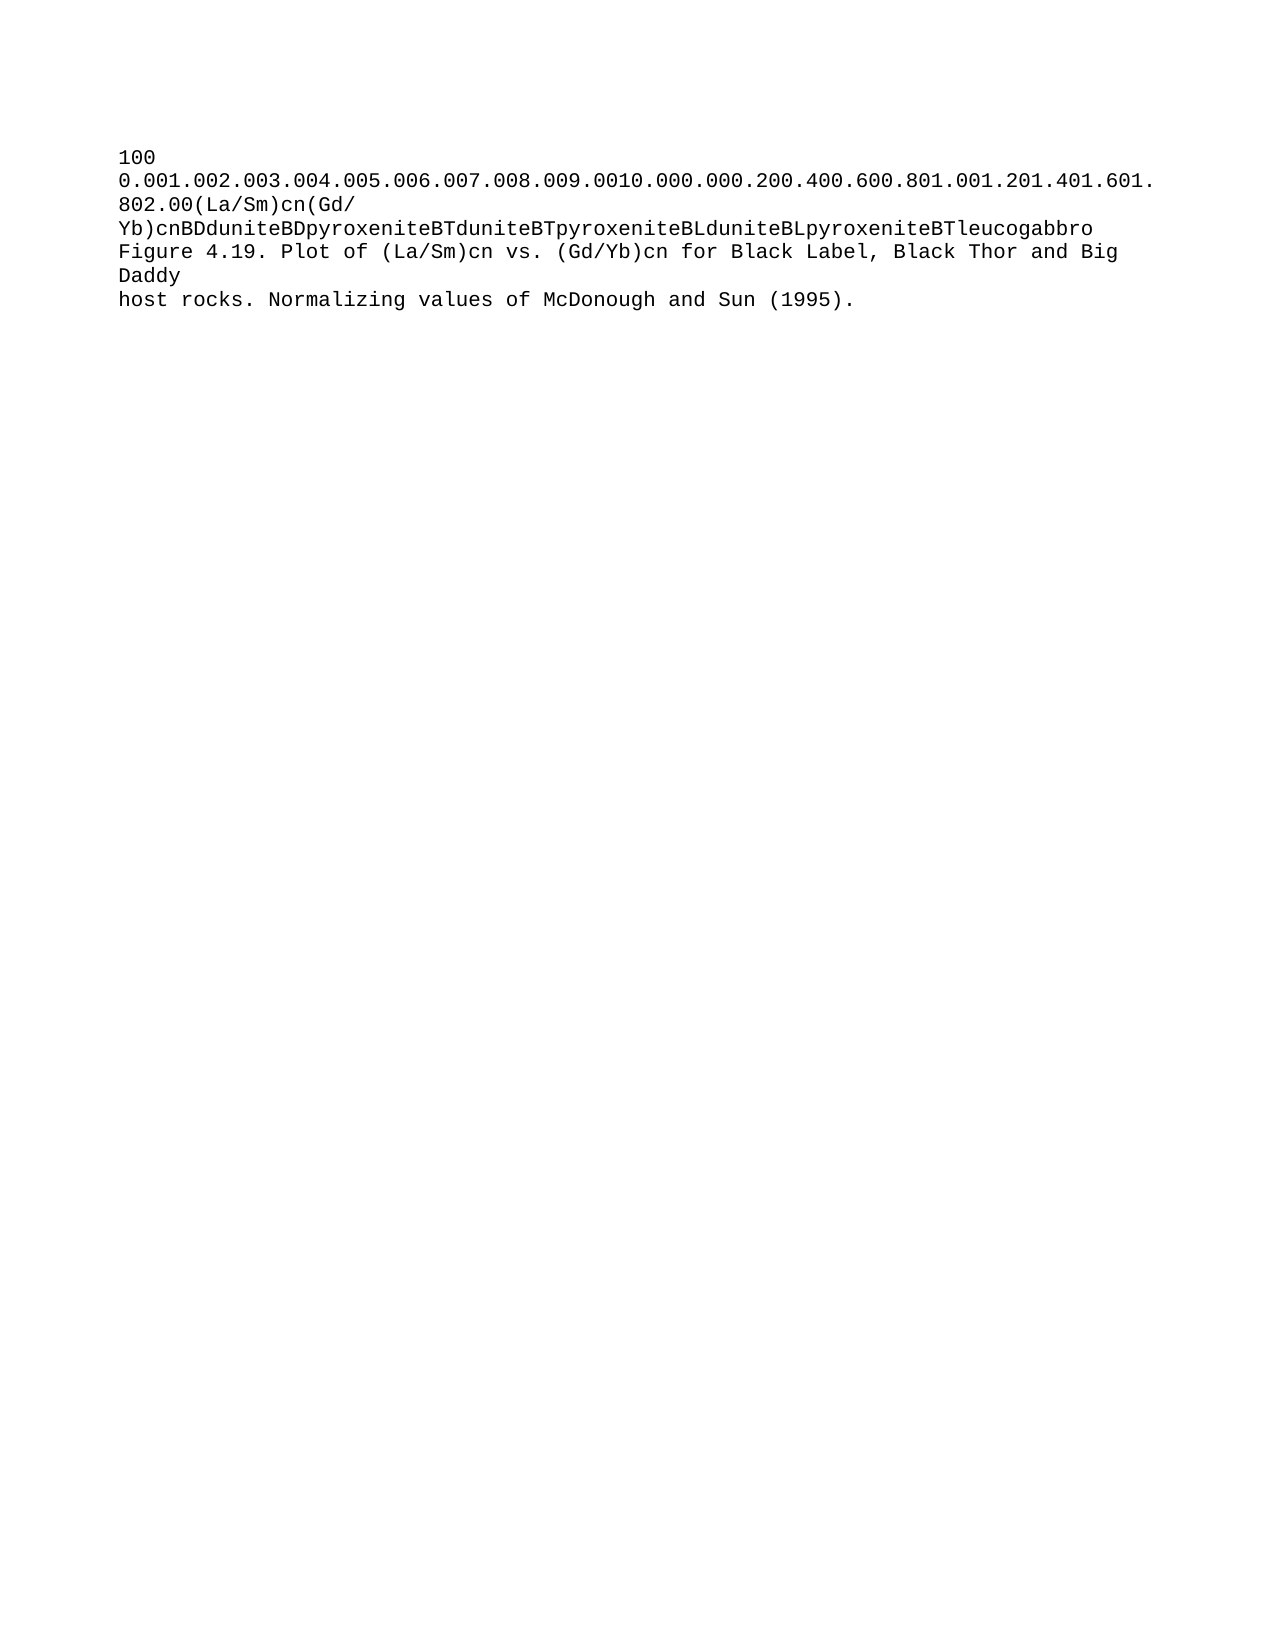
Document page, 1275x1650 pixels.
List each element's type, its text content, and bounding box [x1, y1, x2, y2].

text host rocks. Normalizing values of McDonough and Sun (1995). [118, 289, 1157, 312]
text Figure 4.19. Plot of (La/Sm)cn vs. (Gd/Yb)cn for Black Label, Black Thor and Big Daddy [118, 241, 1157, 289]
text 0.001.002.003.004.005.006.007.008.009.0010.000.000.200.400.600.801.001.201.401.601.802.00(La/Sm)cn(Gd/Yb)cnBDduniteBDpyroxeniteBTduniteBTpyroxeniteBLduniteBLpyroxeniteBTleucogabbro [118, 171, 1157, 241]
text 100 [118, 147, 1157, 171]
